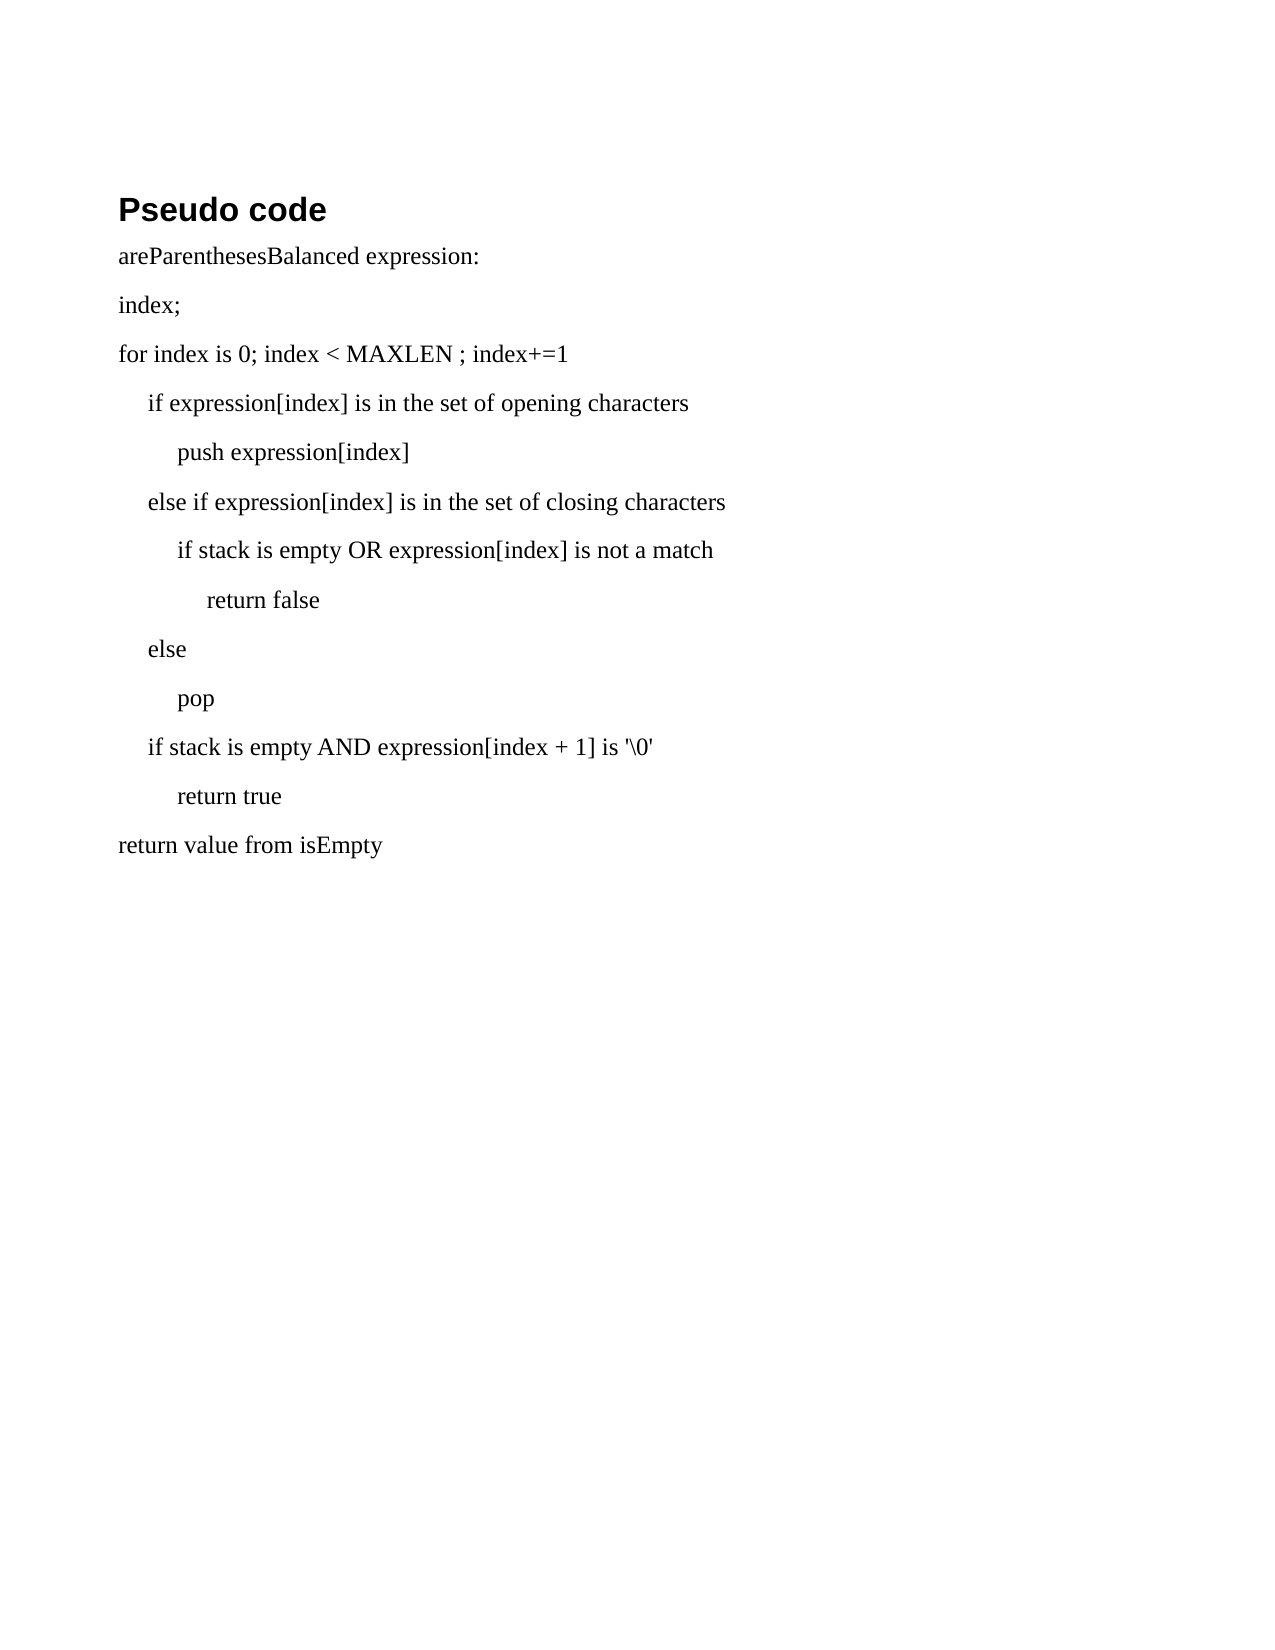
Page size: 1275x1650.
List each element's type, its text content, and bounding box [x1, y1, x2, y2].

text if stack is empty AND expression[index + 1] is '\0' [118, 732, 1157, 761]
text if expression[index] is in the set of opening characters [118, 388, 1157, 417]
text else [118, 634, 1157, 662]
text if stack is empty OR expression[index] is not a match [118, 536, 1157, 564]
subtitle Pseudo code [118, 190, 1157, 229]
text push expression[index] [118, 437, 1157, 466]
text return value from isEmpty [118, 830, 1157, 859]
text return true [118, 781, 1157, 810]
text else if expression[index] is in the set of closing characters [118, 487, 1157, 515]
text pop [118, 683, 1157, 712]
text return false [118, 585, 1157, 613]
text for index is 0; index < MAXLEN ; index+=1 [118, 339, 1157, 368]
text areParenthesesBalanced expression: [118, 241, 1157, 270]
text index; [118, 290, 1157, 319]
